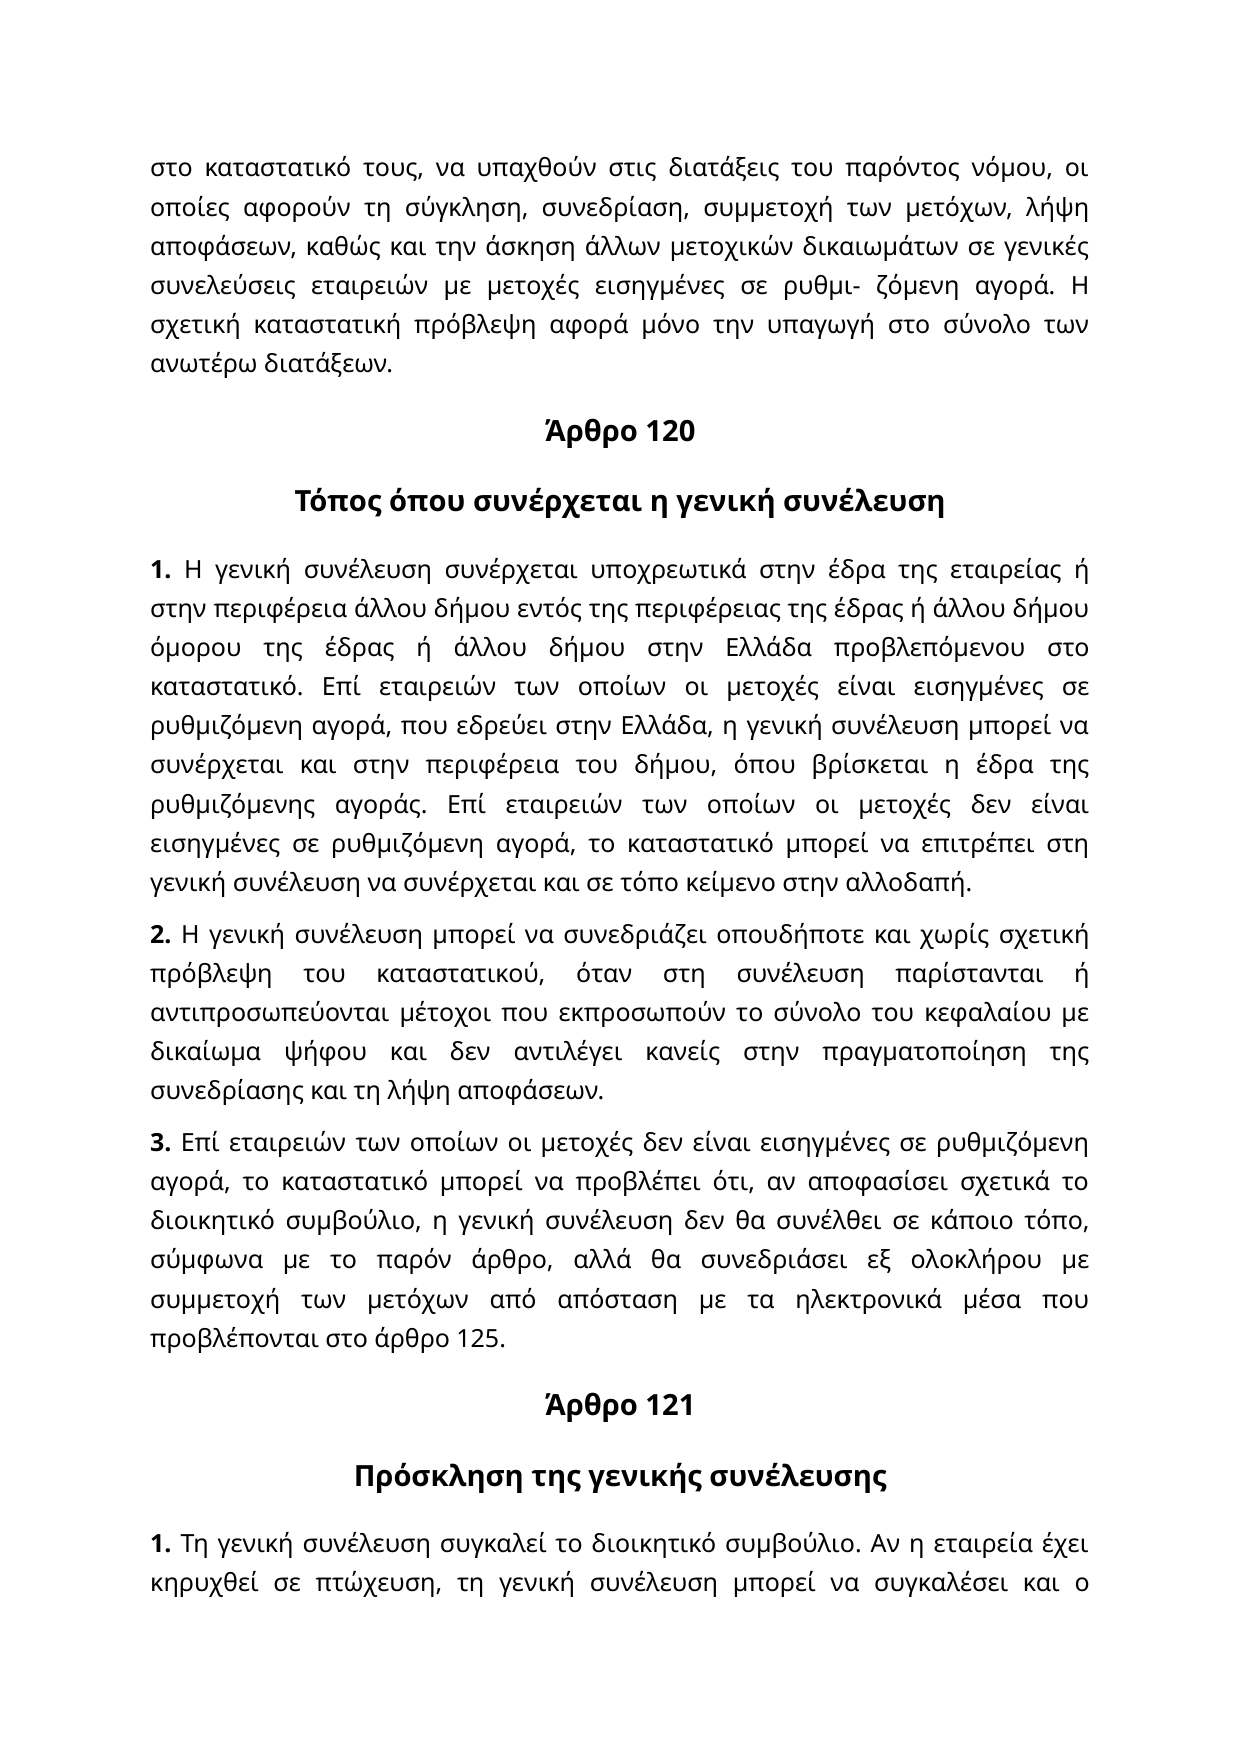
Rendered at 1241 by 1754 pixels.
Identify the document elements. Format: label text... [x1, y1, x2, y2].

subtitle Πρόσκληση της γενικής συνέλευσης [150, 1455, 1090, 1495]
text 2. Η γενική συνέλευση μπορεί να συνεδριάζει οπουδήποτε και χωρίς σχετική πρόβλεψη του καταστατικού, όταν στη συνέλευση παρίστανται ή αντιπροσωπεύονται μέτοχοι που εκπροσωπούν το σύνολο του κεφαλαίου με δικαίωμα ψήφου και δεν αντιλέγει κανείς στην πραγματοποίηση της συνεδρίασης και τη λήψη αποφάσεων. [150, 916, 1090, 1107]
text 1. Η γενική συνέλευση συνέρχεται υποχρεωτικά στην έδρα της εταιρείας ή στην περιφέρεια άλλου δήμου εντός της περιφέρειας της έδρας ή άλλου δήμου όμορου της έδρας ή άλλου δήμου στην Ελλάδα προβλεπόμενου στο καταστατικό. Επί εταιρειών των οποίων οι μετοχές είναι εισηγμένες σε ρυθμιζόμενη αγορά, που εδρεύει στην Ελλάδα, η γενική συνέλευση μπορεί να συνέρχεται και στην περιφέρεια του δήμου, όπου βρίσκεται η έδρα της ρυθμιζόμενης αγοράς. Επί εταιρειών των οποίων οι μετοχές δεν είναι εισηγμένες σε ρυθμιζόμενη αγορά, το καταστατικό μπορεί να επιτρέπει στη γενική συνέλευση να συνέρχεται και σε τόπο κείμενο στην αλλοδαπή. [150, 551, 1090, 899]
text στο καταστατικό τους, να υπαχθούν στις διατάξεις του παρόντος νόμου, οι οποίες αφορούν τη σύγκληση, συνεδρίαση, συμμετοχή των μετόχων, λήψη αποφάσεων, καθώς και την άσκηση άλλων μετοχικών δικαιωμάτων σε γενικές συνελεύσεις εταιρειών με μετοχές εισηγμένες σε ρυθμι- ζόμενη αγορά. Η σχετική καταστατική πρόβλεψη αφορά μόνο την υπαγωγή στο σύνολο των ανωτέρω διατάξεων. [150, 150, 1090, 380]
subtitle Άρθρο 121 [150, 1384, 1090, 1424]
subtitle Άρθρο 120 [150, 410, 1090, 450]
text 3. Επί εταιρειών των οποίων οι μετοχές δεν είναι εισηγμένες σε ρυθμιζόμενη αγορά, το καταστατικό μπορεί να προβλέπει ότι, αν αποφασίσει σχετικά το διοικητικό συμβούλιο, η γενική συνέλευση δεν θα συνέλθει σε κάποιο τόπο, σύμφωνα με το παρόν άρθρο, αλλά θα συνεδριάσει εξ ολοκλήρου με συμμετοχή των μετόχων από απόσταση με τα ηλεκτρονικά μέσα που προβλέπονται στο άρθρο 125. [150, 1124, 1090, 1354]
subtitle Τόπος όπου συνέρχεται η γενική συνέλευση [150, 481, 1090, 520]
text 1. Τη γενική συνέλευση συγκαλεί το διοικητικό συμβούλιο. Αν η εταιρεία έχει κηρυχθεί σε πτώχευση, τη γενική συνέλευση μπορεί να συγκαλέσει και ο [150, 1526, 1090, 1599]
